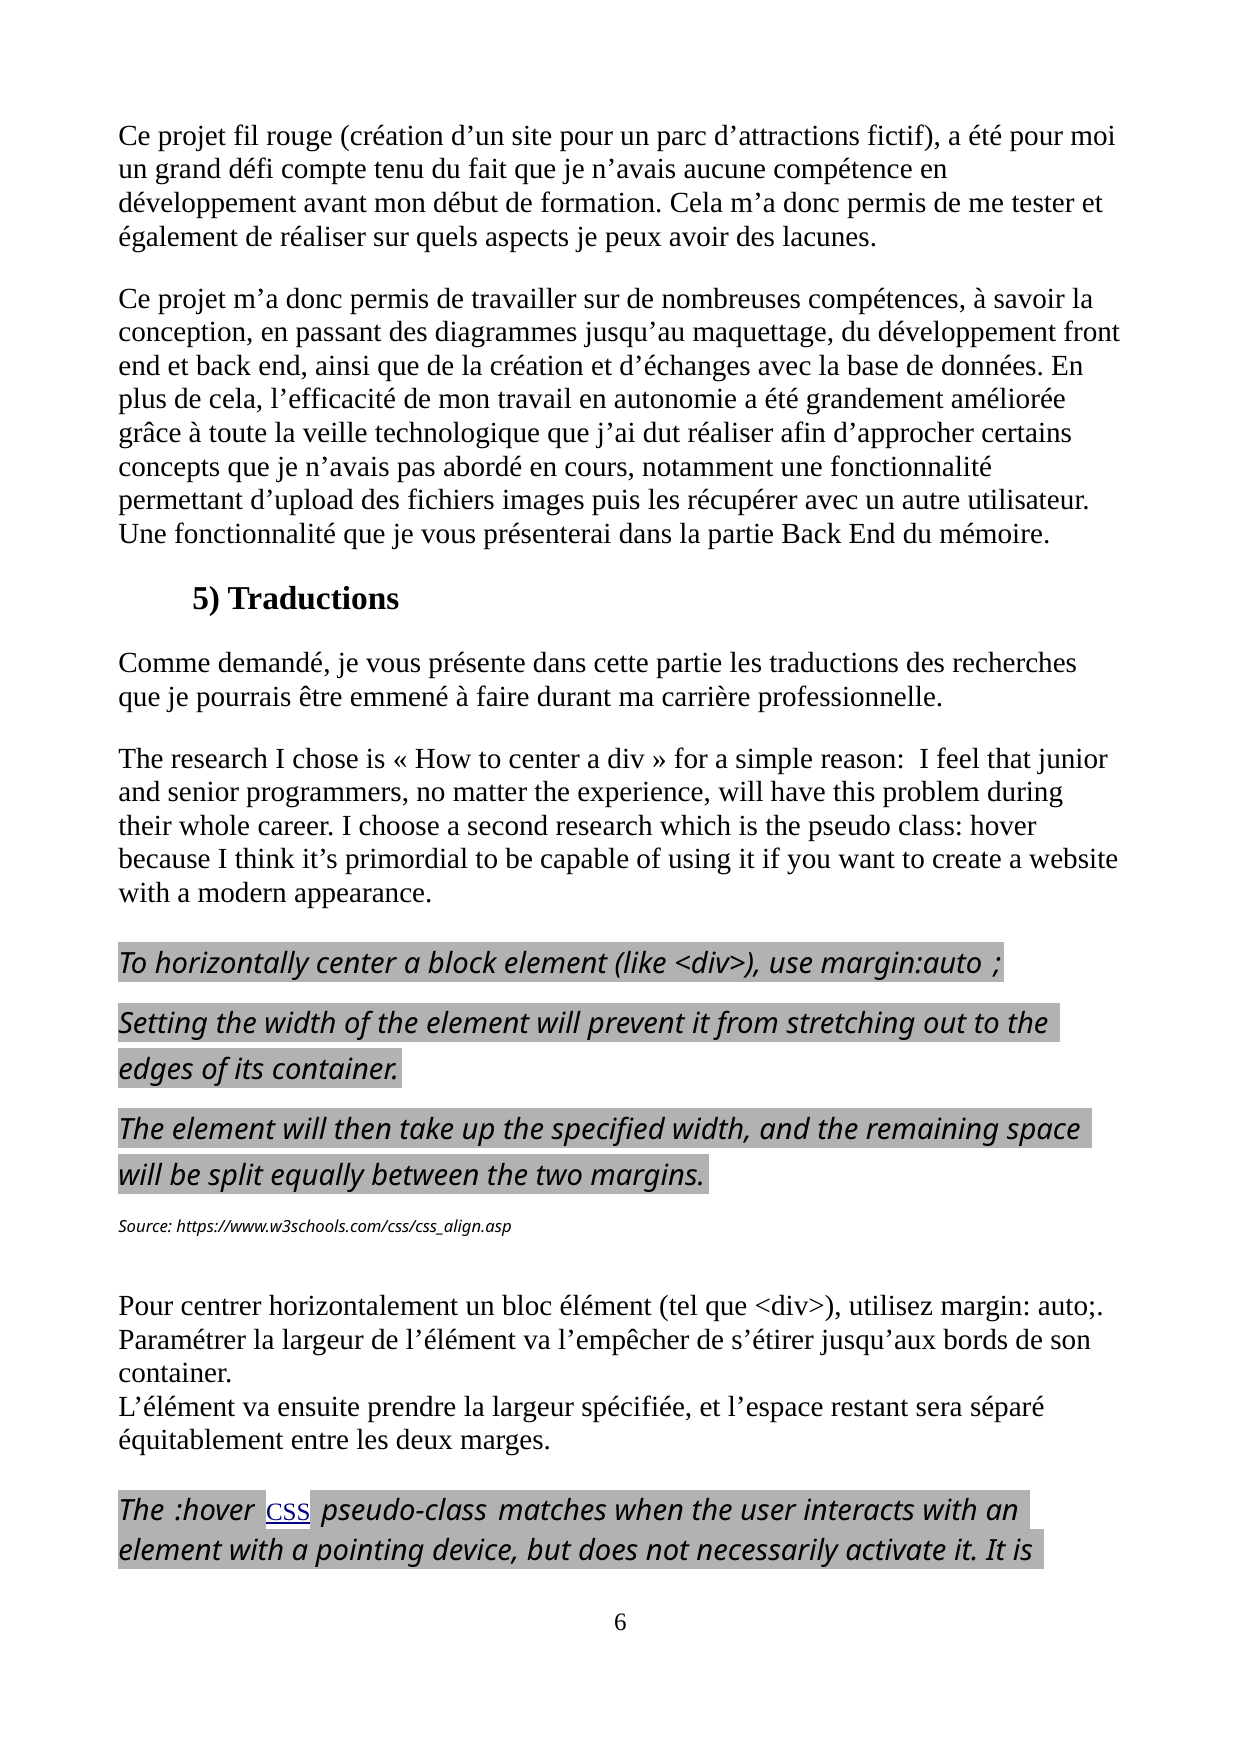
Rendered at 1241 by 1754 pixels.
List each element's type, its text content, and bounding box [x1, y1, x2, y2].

text Setting the width of the element will prevent it from stretching out to the edges of its container. [118, 1002, 1122, 1088]
text L’élément va ensuite prendre la largeur spécifiée, et l’espace restant sera séparé équitablement entre les deux marges. [118, 1389, 1122, 1456]
text Comme demandé, je vous présente dans cette partie les traductions des recherches que je pourrais être emmené à faire durant ma carrière professionnelle. [118, 645, 1122, 712]
text 5) Traductions [118, 578, 1122, 616]
text Paramétrer la largeur de l’élément va l’empêcher de s’étirer jusqu’aux bords de son container. [118, 1322, 1122, 1389]
text The research I chose is « How to center a div » for a simple reason: I feel that junior and senior programmers, no matter the experience, will have this problem during their whole career. I choose a second research which is the pseudo class: hover because I think it’s primordial to be capable of using it if you want to create a website with a modern appearance. [118, 741, 1122, 909]
text The :hover CSS pseudo-class matches when the user interacts with an element with a pointing device, but does not necessarily activate it. It is [118, 1489, 1122, 1569]
text Ce projet m’a donc permis de travailler sur de nombreuses compétences, à savoir la conception, en passant des diagrammes jusqu’au maquettage, du développement front end et back end, ainsi que de la création et d’échanges avec la base de données. En plus de cela, l’efficacité de mon travail en autonomie a été grandement améliorée grâce à toute la veille technologique que j’ai dut réaliser afin d’approcher certains concepts que je n’avais pas abordé en cours, notamment une fonctionnalité permettant d’upload des fichiers images puis les récupérer avec un autre utilisateur. Une fonctionnalité que je vous présenterai dans la partie Back End du mémoire. [118, 281, 1122, 549]
text The element will then take up the specified width, and the remaining space will be split equally between the two margins. [118, 1108, 1122, 1194]
text To horizontally center a block element (like <div>), use margin:auto ; [118, 942, 1122, 982]
text Pour centrer horizontalement un bloc élément (tel que <div>), utilisez margin: auto;. [118, 1288, 1122, 1322]
text Source: https://www.w3schools.com/css/css_align.asp [118, 1214, 1122, 1237]
text Ce projet fil rouge (création d’un site pour un parc d’attractions fictif), a été pour moi un grand défi compte tenu du fait que je n’avais aucune compétence en développement avant mon début de formation. Cela m’a donc permis de me tester et également de réaliser sur quels aspects je peux avoir des lacunes. [118, 118, 1122, 252]
